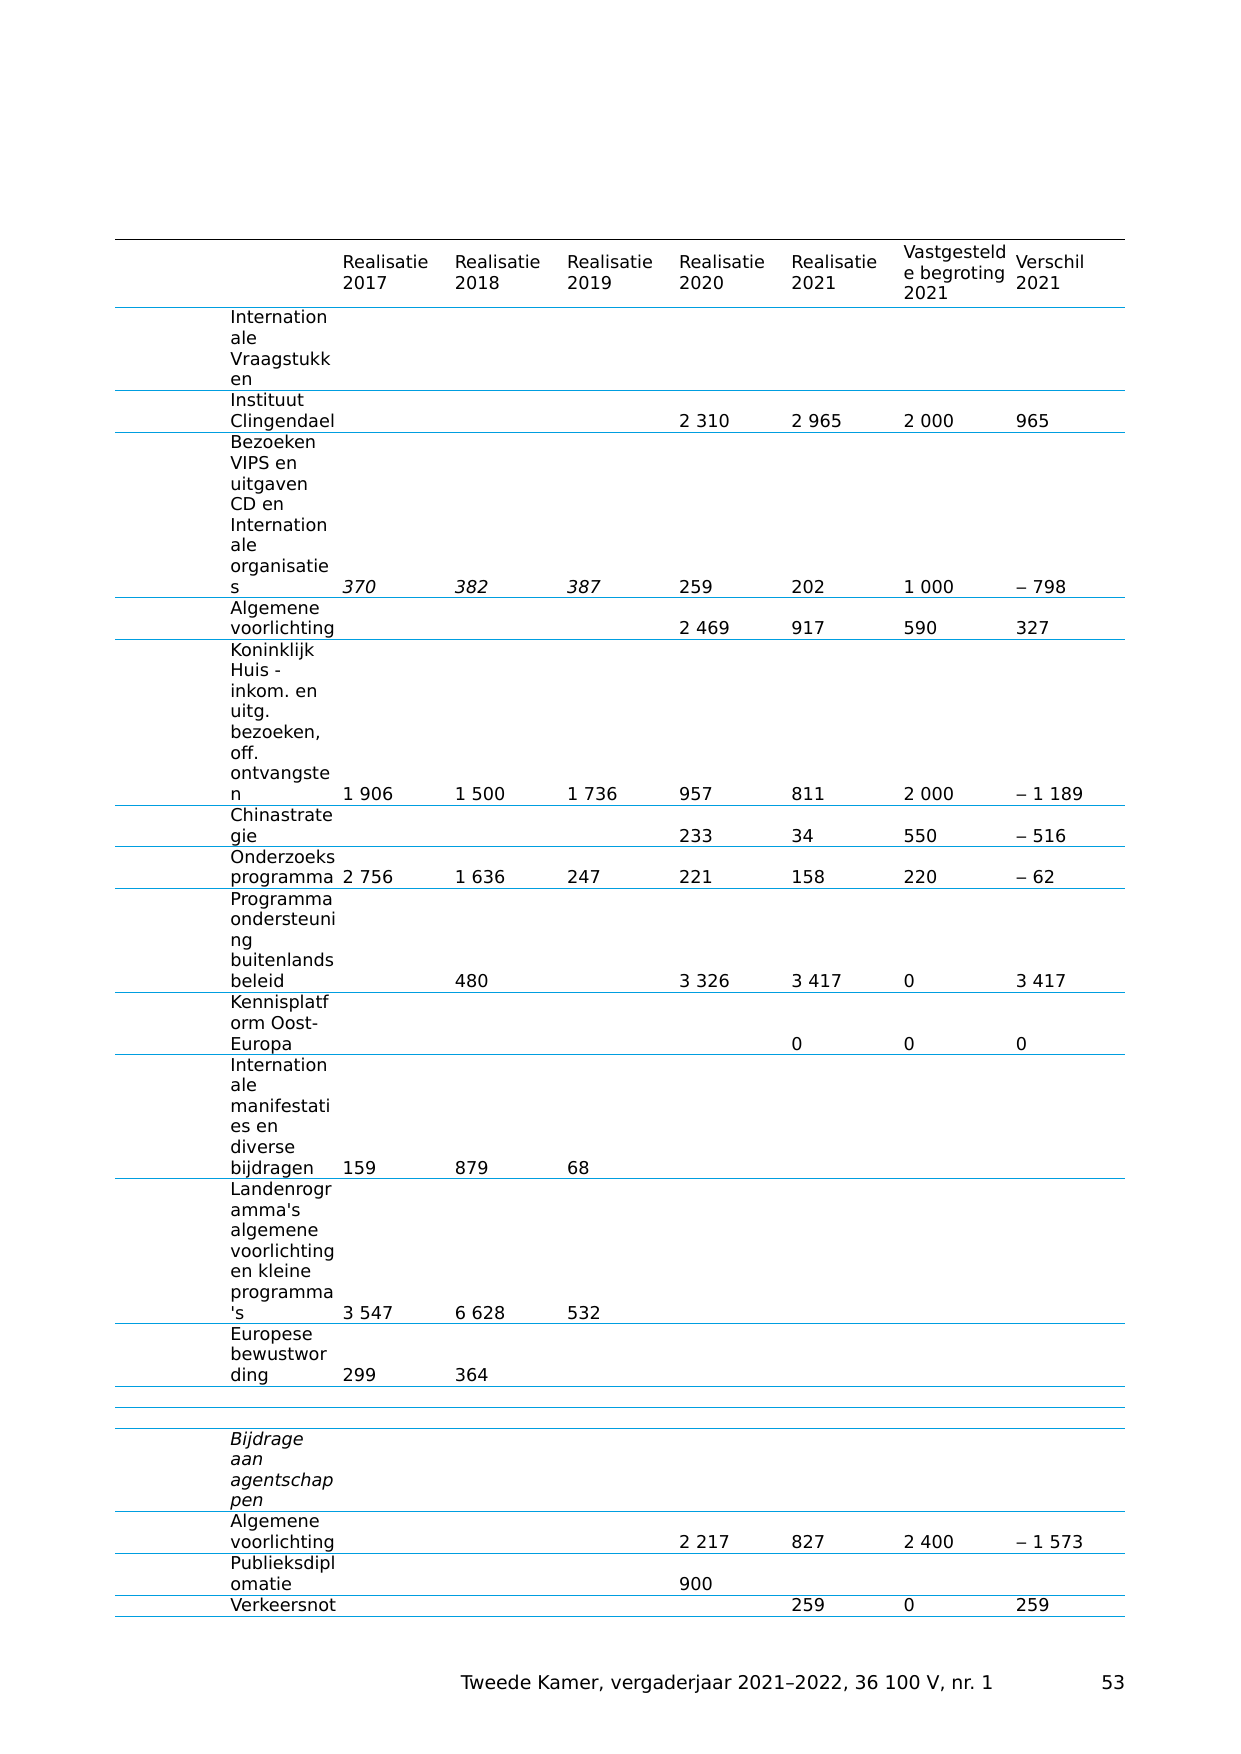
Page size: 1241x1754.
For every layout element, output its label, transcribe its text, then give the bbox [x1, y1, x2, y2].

table_cell [340, 598, 452, 639]
table_cell 259 [788, 1596, 900, 1616]
table_cell Realisatie 2017 [340, 240, 452, 307]
table_cell [676, 1429, 788, 1511]
table_cell 1 736 [564, 640, 676, 804]
table_cell 827 [788, 1512, 900, 1553]
table_cell [340, 1512, 452, 1553]
table_cell Onderzoeksprogramma [227, 847, 339, 888]
table_cell [115, 889, 227, 992]
table_cell 0 [900, 993, 1013, 1054]
table_cell ‒ 1 573 [1013, 1512, 1125, 1553]
table_cell [115, 640, 227, 804]
table_cell [227, 240, 339, 307]
table_cell [788, 1429, 900, 1511]
table_cell 879 [452, 1055, 564, 1178]
table_cell Europese bewustwording [227, 1324, 339, 1386]
table_cell Koninklijk Huis - inkom. en uitg. bezoeken, off. ontvangsten [227, 640, 339, 804]
table_cell 2 756 [340, 847, 452, 888]
table_cell 68 [564, 1055, 676, 1178]
table_cell [115, 1387, 227, 1407]
table_cell [115, 1055, 227, 1178]
table_cell [115, 1512, 227, 1553]
table_cell [564, 391, 676, 432]
table_cell 3 326 [676, 889, 788, 992]
table_cell 233 [676, 806, 788, 846]
table_cell [340, 308, 452, 390]
table_cell ‒ 1 189 [1013, 640, 1125, 804]
table_cell Chinastrategie [227, 806, 339, 846]
table_cell [564, 993, 676, 1054]
table_cell 2 965 [788, 391, 900, 432]
table_cell [115, 391, 227, 432]
table_cell 550 [900, 806, 1013, 846]
table_cell 957 [676, 640, 788, 804]
table_cell 159 [340, 1055, 452, 1178]
table_cell [900, 1408, 1013, 1428]
table_cell 917 [788, 598, 900, 639]
table_cell [340, 1596, 452, 1616]
table_cell 1 500 [452, 640, 564, 804]
table_cell 299 [340, 1324, 452, 1386]
table_cell [900, 1179, 1013, 1323]
table_cell [452, 1554, 564, 1594]
table_cell Bezoeken VIPS en uitgaven CD en Internationale organisaties [227, 433, 339, 597]
table_cell [564, 1387, 676, 1407]
table_cell [115, 1324, 227, 1386]
table_cell [900, 1429, 1013, 1511]
table_cell 532 [564, 1179, 676, 1323]
table_cell [900, 1324, 1013, 1386]
table_cell [564, 806, 676, 846]
table_cell Realisatie 2018 [452, 240, 564, 307]
table_cell ‒ 516 [1013, 806, 1125, 846]
table_cell [452, 1512, 564, 1553]
table_cell 2 469 [676, 598, 788, 639]
table_cell Algemene voorlichting [227, 598, 339, 639]
table_cell [676, 1179, 788, 1323]
table_cell 259 [1013, 1596, 1125, 1616]
table_cell [676, 993, 788, 1054]
table_cell Internationale manifestaties en diverse bijdragen [227, 1055, 339, 1178]
table_cell 221 [676, 847, 788, 888]
table_cell [676, 1055, 788, 1178]
table_cell [564, 1324, 676, 1386]
table_cell [788, 1408, 900, 1428]
table_cell 2 217 [676, 1512, 788, 1553]
table_cell [340, 391, 452, 432]
table_cell Instituut Clingendael [227, 391, 339, 432]
table_cell 0 [788, 993, 900, 1054]
table_cell 1 906 [340, 640, 452, 804]
table_cell [115, 1179, 227, 1323]
table_cell Kennisplatform Oost-Europa [227, 993, 339, 1054]
table_cell 202 [788, 433, 900, 597]
table_cell [900, 1055, 1013, 1178]
table_cell [564, 598, 676, 639]
table_cell 3 417 [788, 889, 900, 992]
table_cell [115, 806, 227, 846]
table_cell [115, 433, 227, 597]
table_cell [1013, 308, 1125, 390]
table_cell 327 [1013, 598, 1125, 639]
table_cell [340, 806, 452, 846]
table_cell [452, 806, 564, 846]
table_cell Algemene voorlichting [227, 1512, 339, 1553]
table_cell Publieksdiplomatie [227, 1554, 339, 1594]
table_cell [115, 240, 227, 307]
table_cell 811 [788, 640, 900, 804]
table_cell [1013, 1554, 1125, 1594]
table_cell [115, 308, 227, 390]
table_cell [788, 1055, 900, 1178]
table_cell [676, 1408, 788, 1428]
table_cell 220 [900, 847, 1013, 888]
table_cell [1013, 1408, 1125, 1428]
table_cell [340, 889, 452, 992]
table_cell 370 [340, 433, 452, 597]
table_cell 3 547 [340, 1179, 452, 1323]
table_cell 2 000 [900, 640, 1013, 804]
table_cell 480 [452, 889, 564, 992]
table_cell [788, 1324, 900, 1386]
table_cell [676, 308, 788, 390]
table_cell Realisatie 2021 [788, 240, 900, 307]
table_cell [115, 847, 227, 888]
table_cell [340, 1387, 452, 1407]
table_cell 2 400 [900, 1512, 1013, 1553]
table_cell 158 [788, 847, 900, 888]
table_cell 0 [900, 889, 1013, 992]
table_cell 6 628 [452, 1179, 564, 1323]
table_cell [227, 1387, 339, 1407]
table_cell 259 [676, 433, 788, 597]
table_cell [115, 1429, 227, 1511]
table_cell Realisatie 2020 [676, 240, 788, 307]
table_cell [676, 1387, 788, 1407]
table_cell [340, 993, 452, 1054]
table_cell 3 417 [1013, 889, 1125, 992]
table_cell [340, 1429, 452, 1511]
table_cell 590 [900, 598, 1013, 639]
table_cell [452, 1596, 564, 1616]
table_cell 34 [788, 806, 900, 846]
table_cell [452, 993, 564, 1054]
table_cell [564, 1408, 676, 1428]
table_cell [1013, 1387, 1125, 1407]
table_cell [564, 1554, 676, 1594]
table_cell [1013, 1324, 1125, 1386]
table_cell [452, 598, 564, 639]
table_cell [452, 308, 564, 390]
table_cell Verkeersnot [227, 1596, 339, 1616]
table_cell [900, 1387, 1013, 1407]
table_cell [452, 1408, 564, 1428]
table_cell [115, 1408, 227, 1428]
table_cell [564, 889, 676, 992]
table_cell [227, 1408, 339, 1428]
table_cell 382 [452, 433, 564, 597]
table_cell 1 636 [452, 847, 564, 888]
table_cell Internationale Vraagstukken [227, 308, 339, 390]
table_cell [115, 598, 227, 639]
table_cell [452, 391, 564, 432]
table_cell 900 [676, 1554, 788, 1594]
table_cell 2 310 [676, 391, 788, 432]
table_cell Programma ondersteuning buitenlands beleid [227, 889, 339, 992]
table_cell 1 000 [900, 433, 1013, 597]
table_cell Landenrogramma's algemene voorlichting en kleine programma's [227, 1179, 339, 1323]
table_cell [1013, 1055, 1125, 1178]
table_cell [788, 1554, 900, 1594]
table_header Tabel 8 Budgettaire gevolgen van beleidsartikel 4 Consulaire dienstverlening en uitdragen Nederlandse waarden (bedragen x € 1.000) [115, 191, 1125, 239]
table_cell [1013, 1179, 1125, 1323]
table_cell 2 000 [900, 391, 1013, 432]
table_cell Realisatie 2019 [564, 240, 676, 307]
table_cell ‒ 62 [1013, 847, 1125, 888]
table_cell [788, 308, 900, 390]
table_cell Verschil 2021 [1013, 240, 1125, 307]
table_cell 965 [1013, 391, 1125, 432]
table_cell [452, 1387, 564, 1407]
table_cell [788, 1387, 900, 1407]
table_cell [115, 1596, 227, 1616]
table_cell [564, 308, 676, 390]
table_cell [1013, 1429, 1125, 1511]
table_cell [900, 308, 1013, 390]
table_cell [900, 1554, 1013, 1594]
table_cell [788, 1179, 900, 1323]
table_cell [676, 1324, 788, 1386]
table_cell [676, 1596, 788, 1616]
table_cell [340, 1408, 452, 1428]
table_cell [564, 1596, 676, 1616]
table_cell [340, 1554, 452, 1594]
table_cell 247 [564, 847, 676, 888]
table_cell 364 [452, 1324, 564, 1386]
table_cell Bijdrage aan agentschappen [227, 1429, 339, 1511]
table_cell [115, 993, 227, 1054]
table_cell [452, 1429, 564, 1511]
table_cell [564, 1429, 676, 1511]
table_cell 0 [900, 1596, 1013, 1616]
table_cell Vastgestelde begroting 2021 [900, 240, 1013, 307]
table_cell ‒ 798 [1013, 433, 1125, 597]
table_cell 387 [564, 433, 676, 597]
table_cell [115, 1554, 227, 1594]
table_cell 0 [1013, 993, 1125, 1054]
table_cell [564, 1512, 676, 1553]
